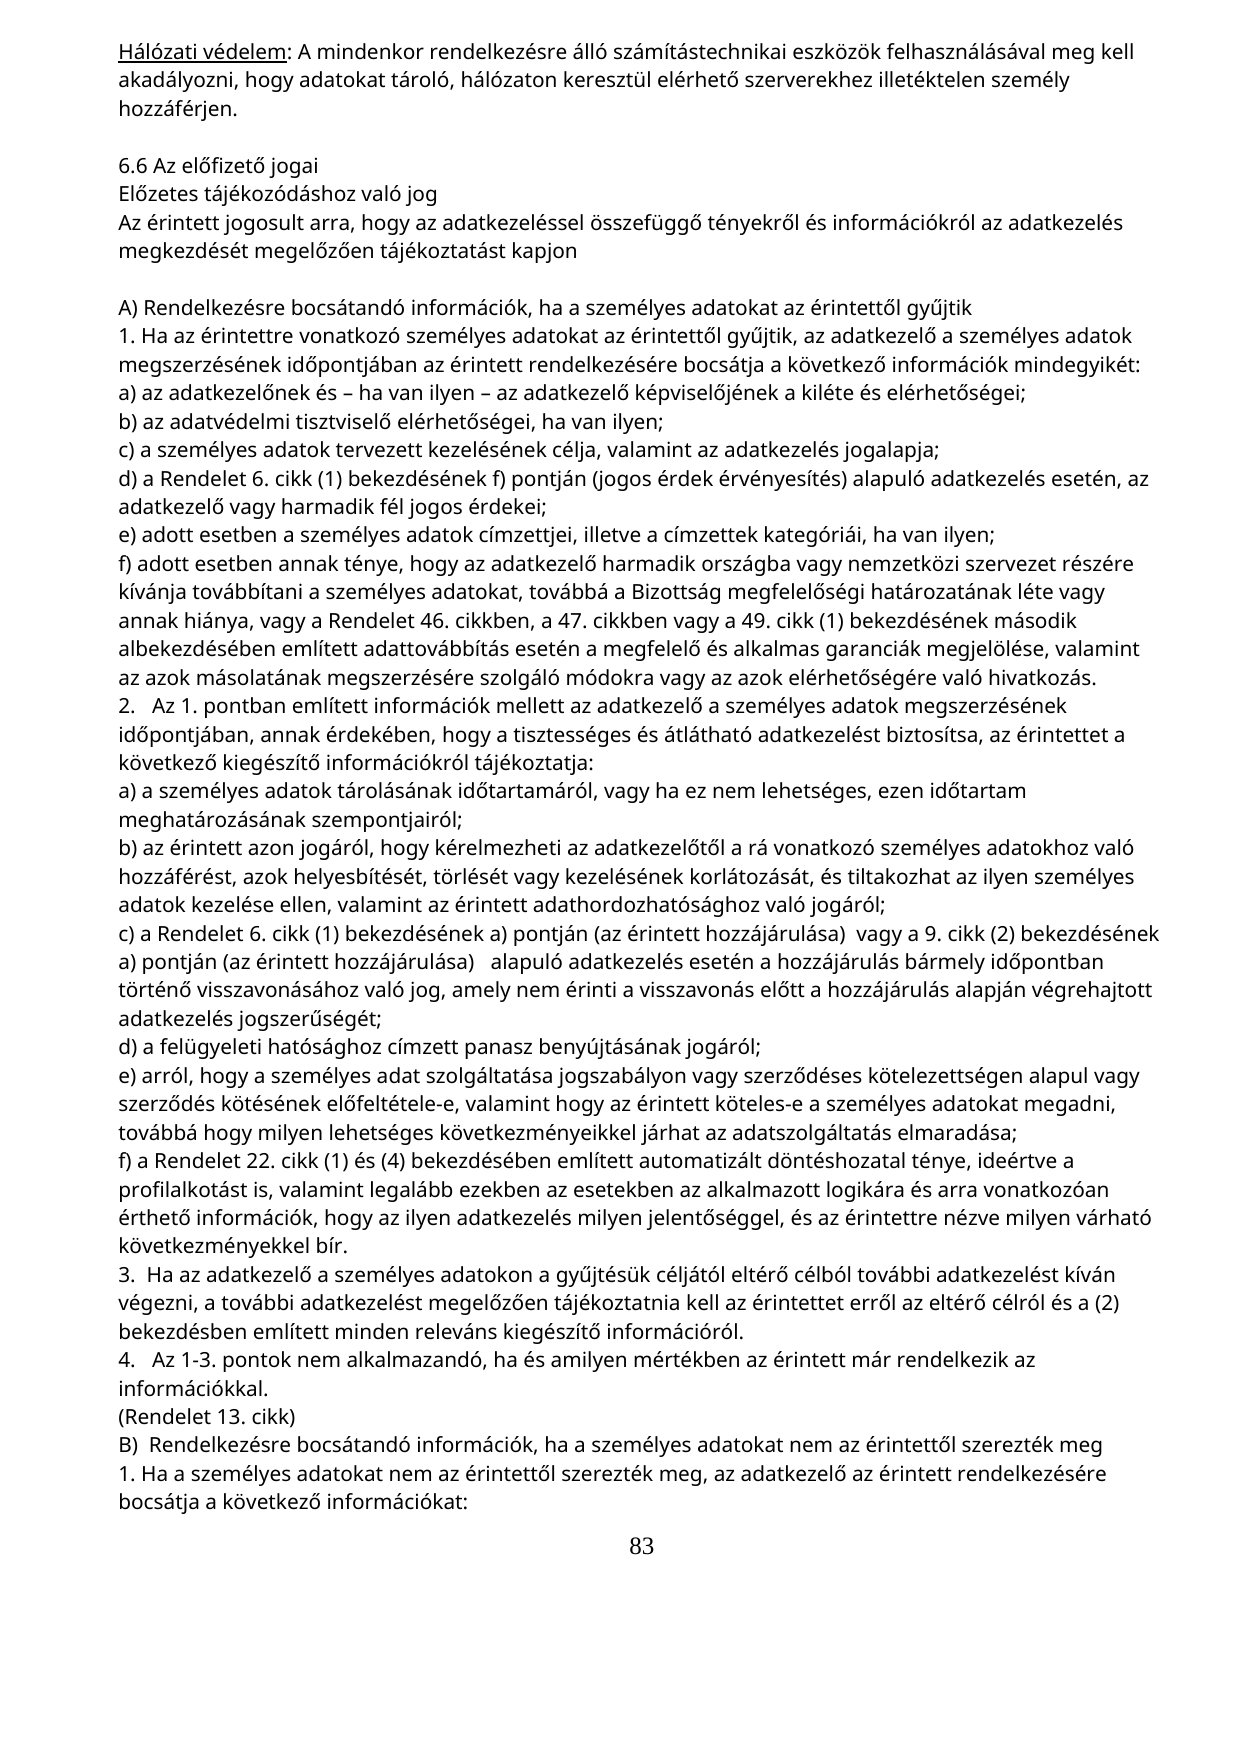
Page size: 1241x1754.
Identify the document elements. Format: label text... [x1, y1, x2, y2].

text 3. Ha az adatkezelő a személyes adatokon a gyűjtésük céljától eltérő célból további adatkezelést kíván végezni, a további adatkezelést megelőzően tájékoztatnia kell az érintettet erről az eltérő célról és a (2) bekezdésben említett minden releváns kiegészítő információról. [118, 1260, 1165, 1345]
text d) a Rendelet 6. cikk (1) bekezdésének f) pontján (jogos érdek érvényesítés) alapuló adatkezelés esetén, az adatkezelő vagy harmadik fél jogos érdekei; [118, 464, 1165, 521]
text c) a személyes adatok tervezett kezelésének célja, valamint az adatkezelés jogalapja; [118, 435, 1165, 464]
text 1. Ha az érintettre vonatkozó személyes adatokat az érintettől gyűjtik, az adatkezelő a személyes adatok megszerzésének időpontjában az érintett rendelkezésére bocsátja a következő információk mindegyikét: [118, 322, 1165, 378]
text f) a Rendelet 22. cikk (1) és (4) bekezdésében említett automatizált döntéshozatal ténye, ideértve a profilalkotást is, valamint legalább ezekben az esetekben az alkalmazott logikára és arra vonatkozóan érthető információk, hogy az ilyen adatkezelés milyen jelentőséggel, és az érintettre nézve milyen várható következményekkel bír. [118, 1146, 1165, 1260]
text a) a személyes adatok tárolásának időtartamáról, vagy ha ez nem lehetséges, ezen időtartam meghatározásának szempontjairól; [118, 777, 1165, 833]
text 6.6 Az előfizető jogai [118, 151, 1165, 179]
text a) az adatkezelőnek és – ha van ilyen – az adatkezelő képviselőjének a kiléte és elérhetőségei; [118, 378, 1165, 407]
text 4. Az 1-3. pontok nem alkalmazandó, ha és amilyen mértékben az érintett már rendelkezik az információkkal. [118, 1345, 1165, 1402]
text B) Rendelkezésre bocsátandó információk, ha a személyes adatokat nem az érintettől szerezték meg [118, 1431, 1165, 1459]
text 2. Az 1. pontban említett információk mellett az adatkezelő a személyes adatok megszerzésének időpontjában, annak érdekében, hogy a tisztességes és átlátható adatkezelést biztosítsa, az érintettet a következő kiegészítő információkról tájékoztatja: [118, 691, 1165, 777]
text Az érintett jogosult arra, hogy az adatkezeléssel összefüggő tényekről és információkról az adatkezelés megkezdését megelőzően tájékoztatást kapjon [118, 208, 1165, 265]
text b) az érintett azon jogáról, hogy kérelmezheti az adatkezelőtől a rá vonatkozó személyes adatokhoz való hozzáférést, azok helyesbítését, törlését vagy kezelésének korlátozását, és tiltakozhat az ilyen személyes adatok kezelése ellen, valamint az érintett adathordozhatósághoz való jogáról; [118, 833, 1165, 919]
text e) arról, hogy a személyes adat szolgáltatása jogszabályon vagy szerződéses kötelezettségen alapul vagy szerződés kötésének előfeltétele-e, valamint hogy az érintett köteles-e a személyes adatokat megadni, továbbá hogy milyen lehetséges következményeikkel járhat az adatszolgáltatás elmaradása; [118, 1061, 1165, 1146]
text A) Rendelkezésre bocsátandó információk, ha a személyes adatokat az érintettől gyűjtik [118, 293, 1165, 322]
text (Rendelet 13. cikk) [118, 1402, 1165, 1431]
text e) adott esetben a személyes adatok címzettjei, illetve a címzettek kategóriái, ha van ilyen; [118, 521, 1165, 549]
text f) adott esetben annak ténye, hogy az adatkezelő harmadik országba vagy nemzetközi szervezet részére kívánja továbbítani a személyes adatokat, továbbá a Bizottság megfelelőségi határozatának léte vagy annak hiánya, vagy a Rendelet 46. cikkben, a 47. cikkben vagy a 49. cikk (1) bekezdésének második albekezdésében említett adattovábbítás esetén a megfelelő és alkalmas garanciák megjelölése, valamint az azok másolatának megszerzésére szolgáló módokra vagy az azok elérhetőségére való hivatkozás. [118, 549, 1165, 691]
text Hálózati védelem: A mindenkor rendelkezésre álló számítástechnikai eszközök felhasználásával meg kell akadályozni, hogy adatokat tároló, hálózaton keresztül elérhető szerverekhez illetéktelen személy hozzáférjen. [118, 37, 1165, 122]
text Előzetes tájékozódáshoz való jog [118, 179, 1165, 208]
text 1. Ha a személyes adatokat nem az érintettől szerezték meg, az adatkezelő az érintett rendelkezésére bocsátja a következő információkat: [118, 1459, 1165, 1516]
text b) az adatvédelmi tisztviselő elérhetőségei, ha van ilyen; [118, 407, 1165, 435]
text d) a felügyeleti hatósághoz címzett panasz benyújtásának jogáról; [118, 1032, 1165, 1061]
text c) a Rendelet 6. cikk (1) bekezdésének a) pontján (az érintett hozzájárulása) vagy a 9. cikk (2) bekezdésének a) pontján (az érintett hozzájárulása) alapuló adatkezelés esetén a hozzájárulás bármely időpontban történő visszavonásához való jog, amely nem érinti a visszavonás előtt a hozzájárulás alapján végrehajtott adatkezelés jogszerűségét; [118, 919, 1165, 1032]
